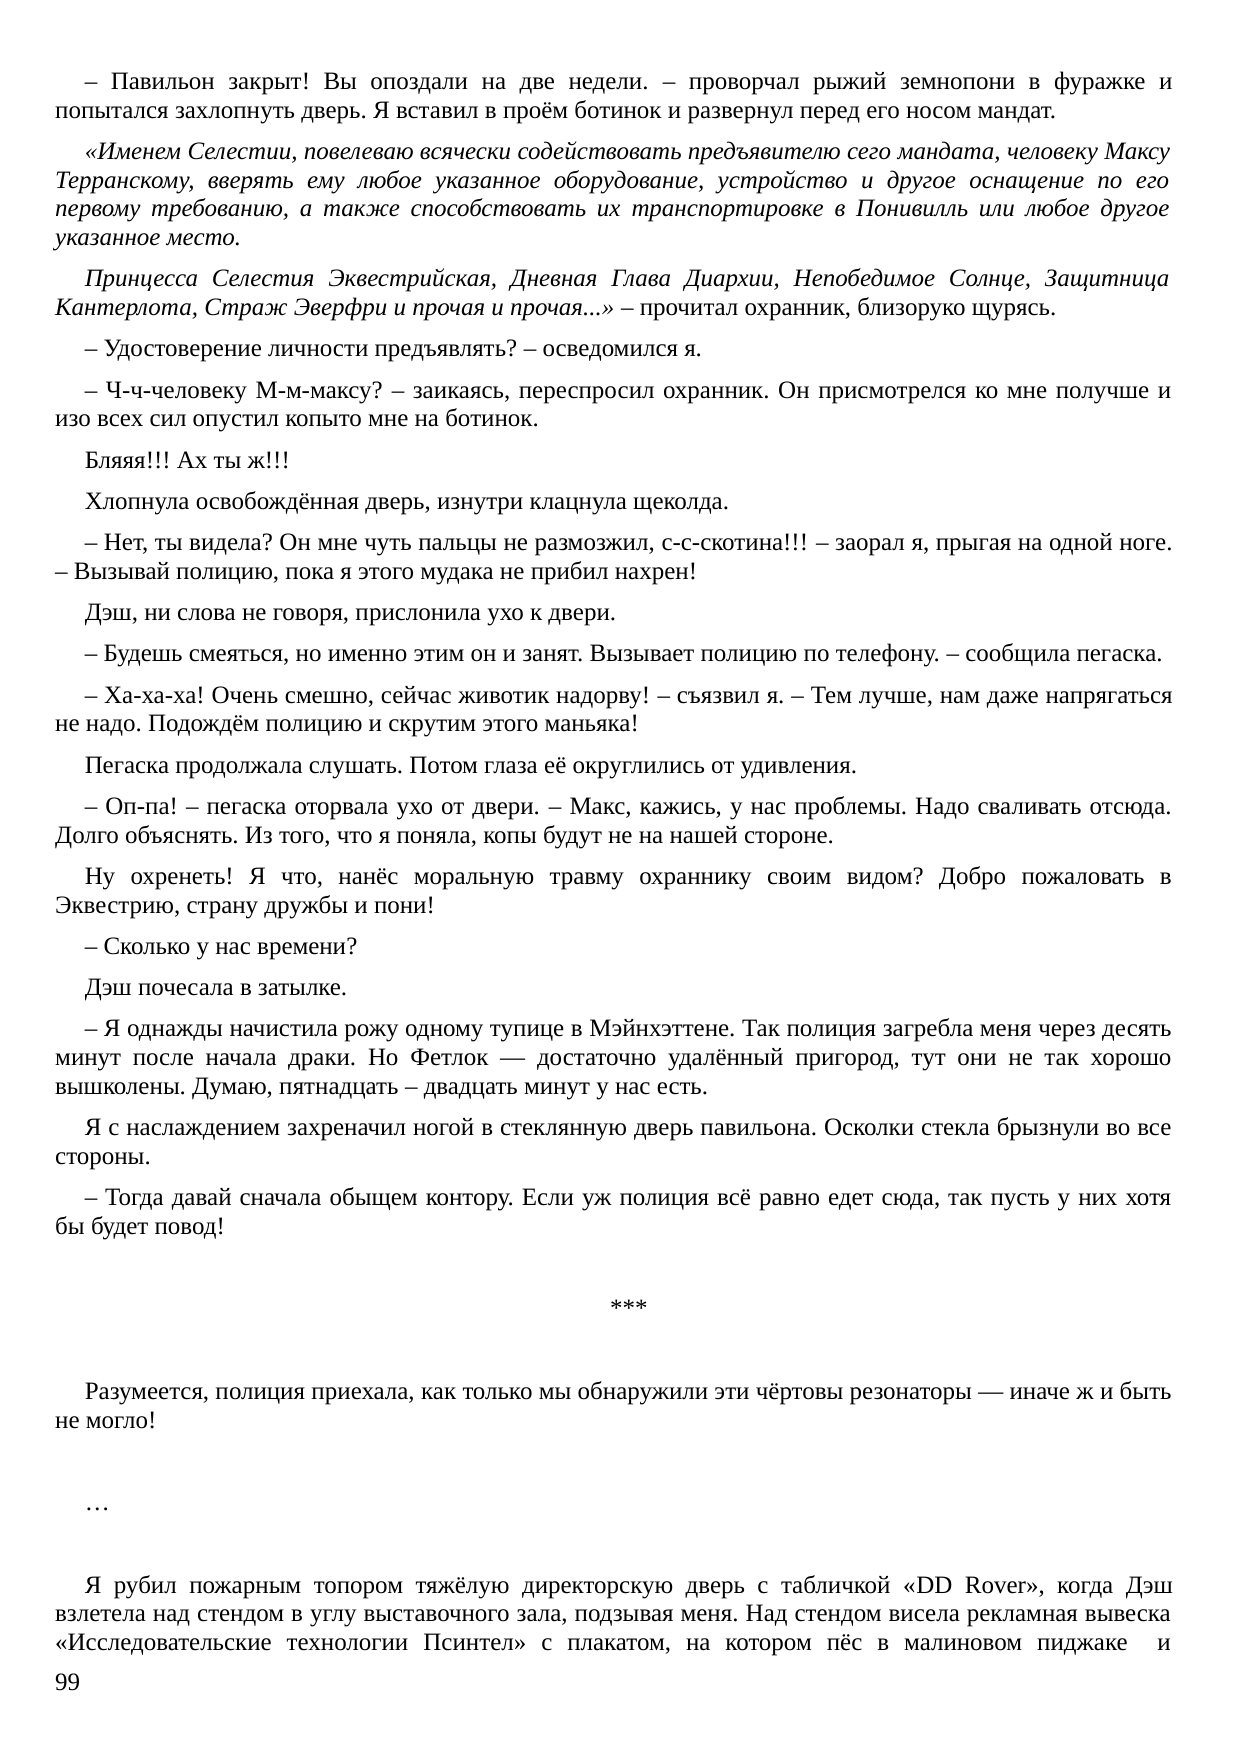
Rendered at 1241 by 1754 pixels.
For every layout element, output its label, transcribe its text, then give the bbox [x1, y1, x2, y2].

text – Тогда давай сначала обыщем контору. Если уж полиция всё равно едет сюда, так пусть у них хотя бы будет повод! [55, 1182, 1173, 1240]
text – Ч-ч-человеку М-м-максу? – заикаясь, переспросил охранник. Он присмотрелся ко мне получше и изо всех сил опустил копыто мне на ботинок. [55, 375, 1173, 432]
text – Сколько у нас времени? [55, 931, 1173, 960]
text Хлопнула освобождённая дверь, изнутри клацнула щеколда. [55, 486, 1173, 515]
text Бляяя!!! Ах ты ж!!! [55, 445, 1173, 473]
text – Нет, ты видела? Он мне чуть пальцы не размозжил, с-с-скотина!!! – заорал я, прыгая на одной ноге. – Вызывай полицию, пока я этого мудака не прибил нахрен! [55, 527, 1173, 585]
text Ну охренеть! Я что, нанёс моральную травму охраннику своим видом? Добро пожаловать в Эквестрию, страну дружбы и пони! [55, 861, 1173, 918]
text Я рубил пожарным топором тяжёлую директорскую дверь с табличкой «DD Rover», когда Дэш взлетела над стендом в углу выставочного зала, подзывая меня. Над стендом висела рекламная вывеска «Исследовательские технологии Псинтел» с плакатом, на котором пёс в малиновом пиджаке и [55, 1570, 1173, 1656]
text Дэш, ни слова не говоря, прислонила ухо к двери. [55, 597, 1173, 626]
text *** [55, 1293, 1173, 1322]
text – Будешь смеяться, но именно этим он и занят. Вызывает полицию по телефону. – сообщила пегаска. [55, 638, 1173, 667]
text – Удостоверение личности предъявлять? – осведомился я. [55, 333, 1173, 362]
text – Оп-па! – пегаска оторвала ухо от двери. – Макс, кажись, у нас проблемы. Надо сваливать отсюда. Долго объяснять. Из того, что я поняла, копы будут не на нашей стороне. [55, 791, 1173, 848]
text – Павильон закрыт! Вы опоздали на две недели. – проворчал рыжий земнопони в фуражке и попытался захлопнуть дверь. Я вставил в проём ботинок и развернул перед его носом мандат. [55, 66, 1173, 123]
text … [55, 1487, 1173, 1516]
text – Ха-ха-ха! Очень смешно, сейчас животик надорву! – съязвил я. – Тем лучше, нам даже напрягаться не надо. Подождём полицию и скрутим этого маньяка! [55, 680, 1173, 737]
text Я с наслаждением захреначил ногой в стеклянную дверь павильона. Осколки стекла брызнули во все стороны. [55, 1112, 1173, 1170]
text Пегаска продолжала слушать. Потом глаза её округлились от удивления. [55, 750, 1173, 778]
text Принцесса Селестия Эквестрийская, Дневная Глава Диархии, Непобедимое Солнце, Защитница Кантерлота, Страж Эверфри и прочая и прочая...» – прочитал охранник, близоруко щурясь. [55, 263, 1173, 321]
text – Я однажды начистила рожу одному тупице в Мэйнхэттене. Так полиция загребла меня через десять минут после начала драки. Но Фетлок — достаточно удалённый пригород, тут они не так хорошо вышколены. Думаю, пятнадцать – двадцать минут у нас есть. [55, 1013, 1173, 1100]
text «Именем Селестии, повелеваю всячески содействовать предъявителю сего мандата, человеку Максу Терранскому, вверять ему любое указанное оборудование, устройство и другое оснащение по его первому требованию, а также способствовать их транспортировке в Понивилль или любое другое указанное место. [55, 136, 1173, 251]
text Разумеется, полиция приехала, как только мы обнаружили эти чёртовы резонаторы — иначе ж и быть не могло! [55, 1376, 1173, 1433]
text Дэш почесала в затылке. [55, 972, 1173, 1001]
